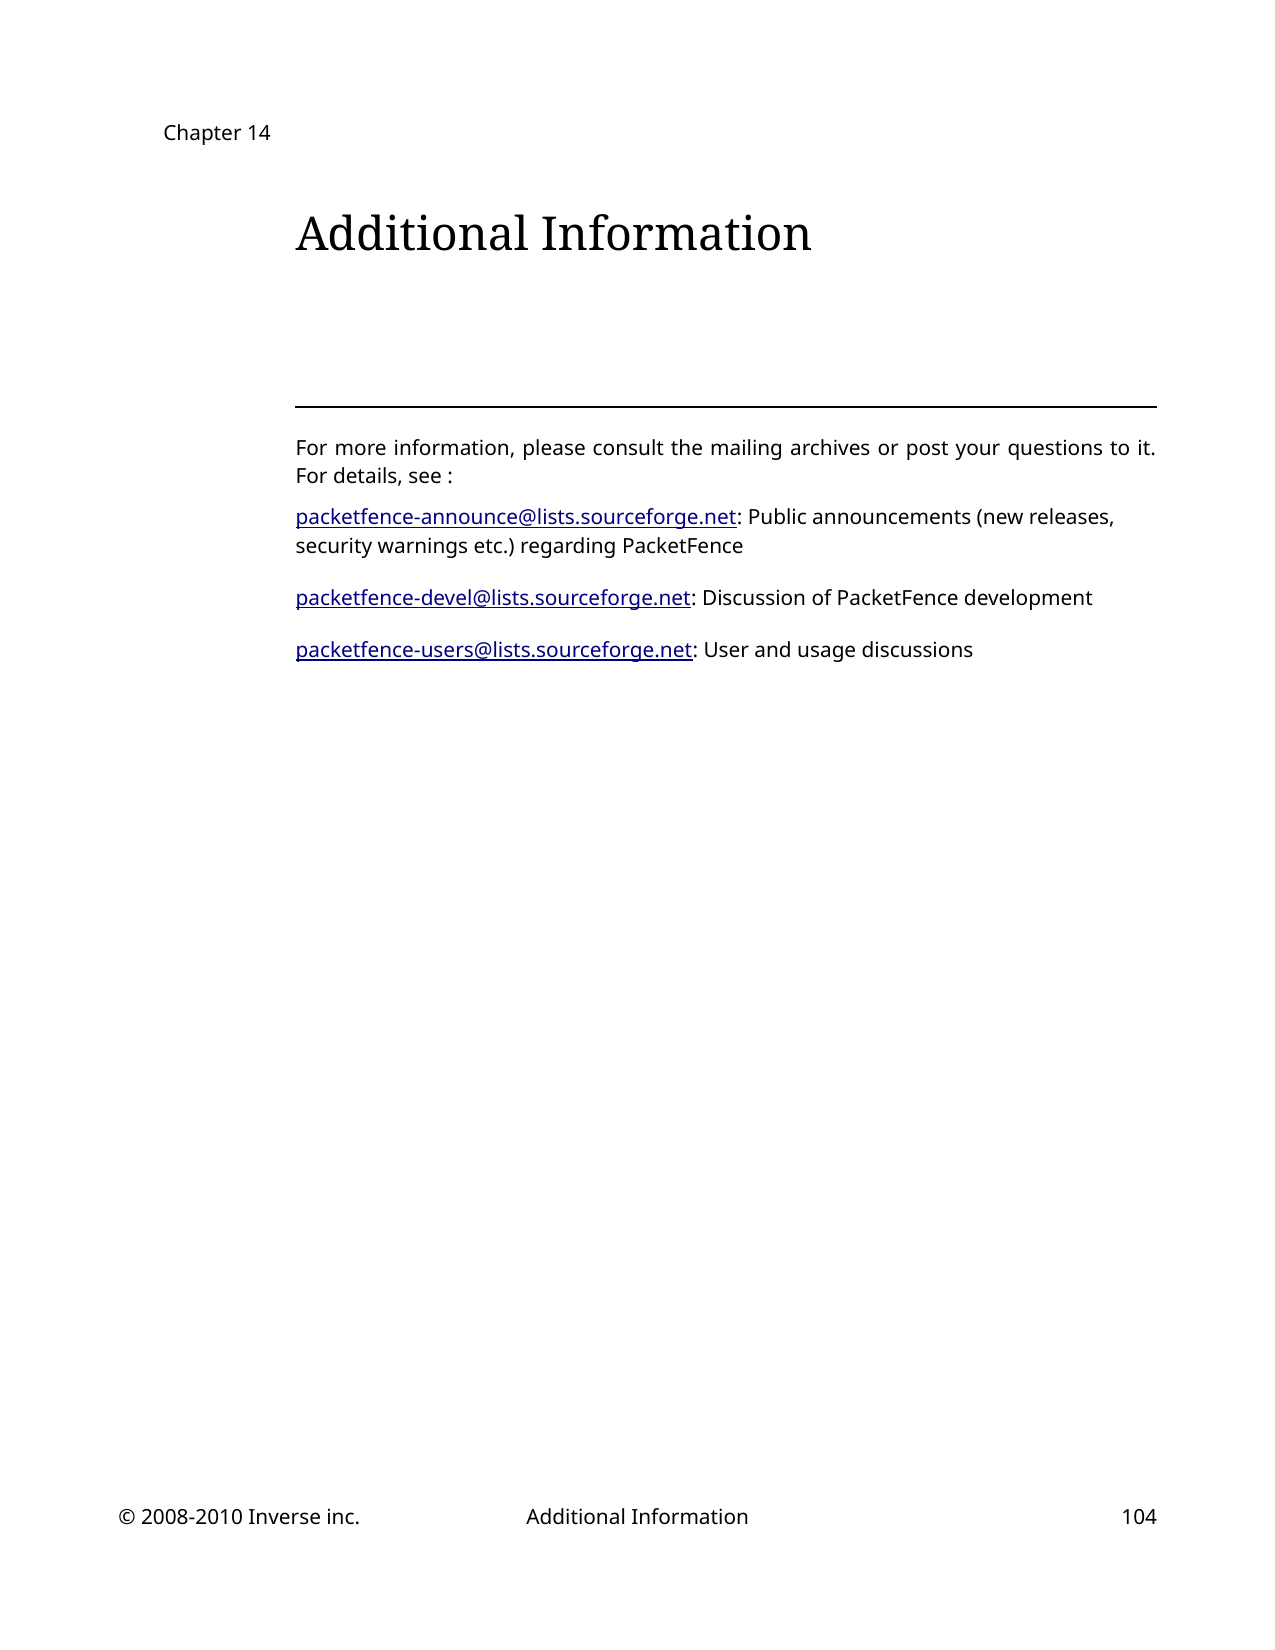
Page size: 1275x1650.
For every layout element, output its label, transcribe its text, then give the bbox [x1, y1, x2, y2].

text packetfence-users@lists.sourceforge.net: User and usage discussions [295, 635, 1157, 663]
text packetfence-announce@lists.sourceforge.net: Public announcements (new releases, security warnings etc.) regarding PacketFence [295, 502, 1157, 559]
text For more information, please consult the mailing archives or post your questions to it. For details, see : [295, 433, 1157, 490]
text packetfence-devel@lists.sourceforge.net: Discussion of PacketFence development [295, 583, 1157, 611]
subtitle Additional Information [295, 201, 1157, 406]
